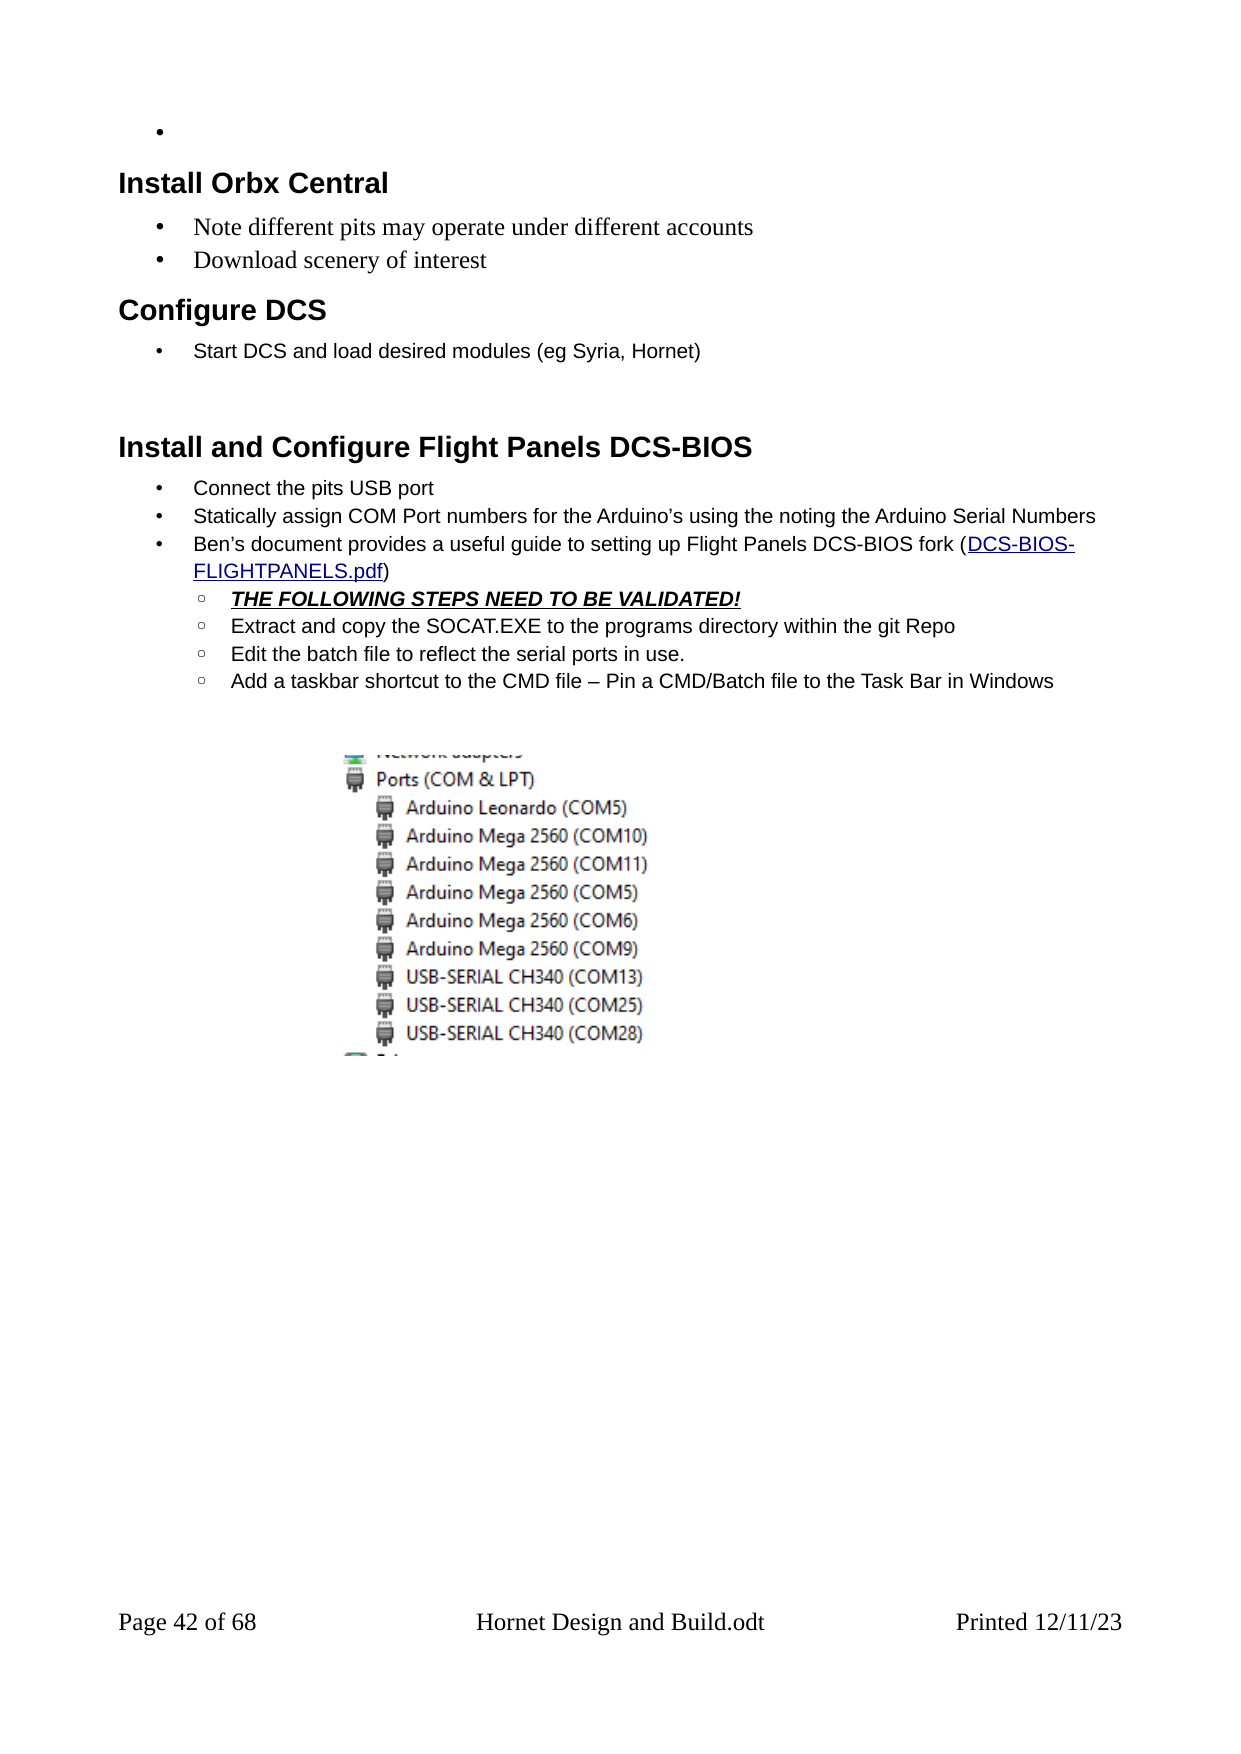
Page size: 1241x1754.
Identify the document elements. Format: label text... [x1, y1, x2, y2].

list Extract and copy the SOCAT.EXE to the programs directory within the git Repo [193, 614, 1122, 638]
list Ben’s document provides a useful guide to setting up Flight Panels DCS-BIOS fork (DCS-BIOS-FLIGHTPANELS.pdf) [156, 531, 1122, 583]
picture [342, 755, 667, 1056]
subtitle Install Orbx Central [118, 166, 1122, 199]
list Statically assign COM Port numbers for the Arduino’s using the noting the Arduino Serial Numbers [156, 504, 1122, 528]
subtitle Install and Configure Flight Panels DCS-BIOS [118, 430, 1122, 464]
list Connect the pits USB port [156, 476, 1122, 500]
list Note different pits may operate under different accounts [156, 212, 1122, 241]
list Start DCS and load desired modules (eg Syria, Hornet) [156, 339, 1122, 363]
subtitle Configure DCS [118, 293, 1122, 326]
list THE FOLLOWING STEPS NEED TO BE VALIDATED! [193, 587, 1122, 611]
list Download scenery of interest [156, 245, 1122, 274]
list Add a taskbar shortcut to the CMD file – Pin a CMD/Batch file to the Task Bar in Windows [193, 669, 1122, 693]
list Edit the batch file to reflect the serial ports in use. [193, 642, 1122, 666]
